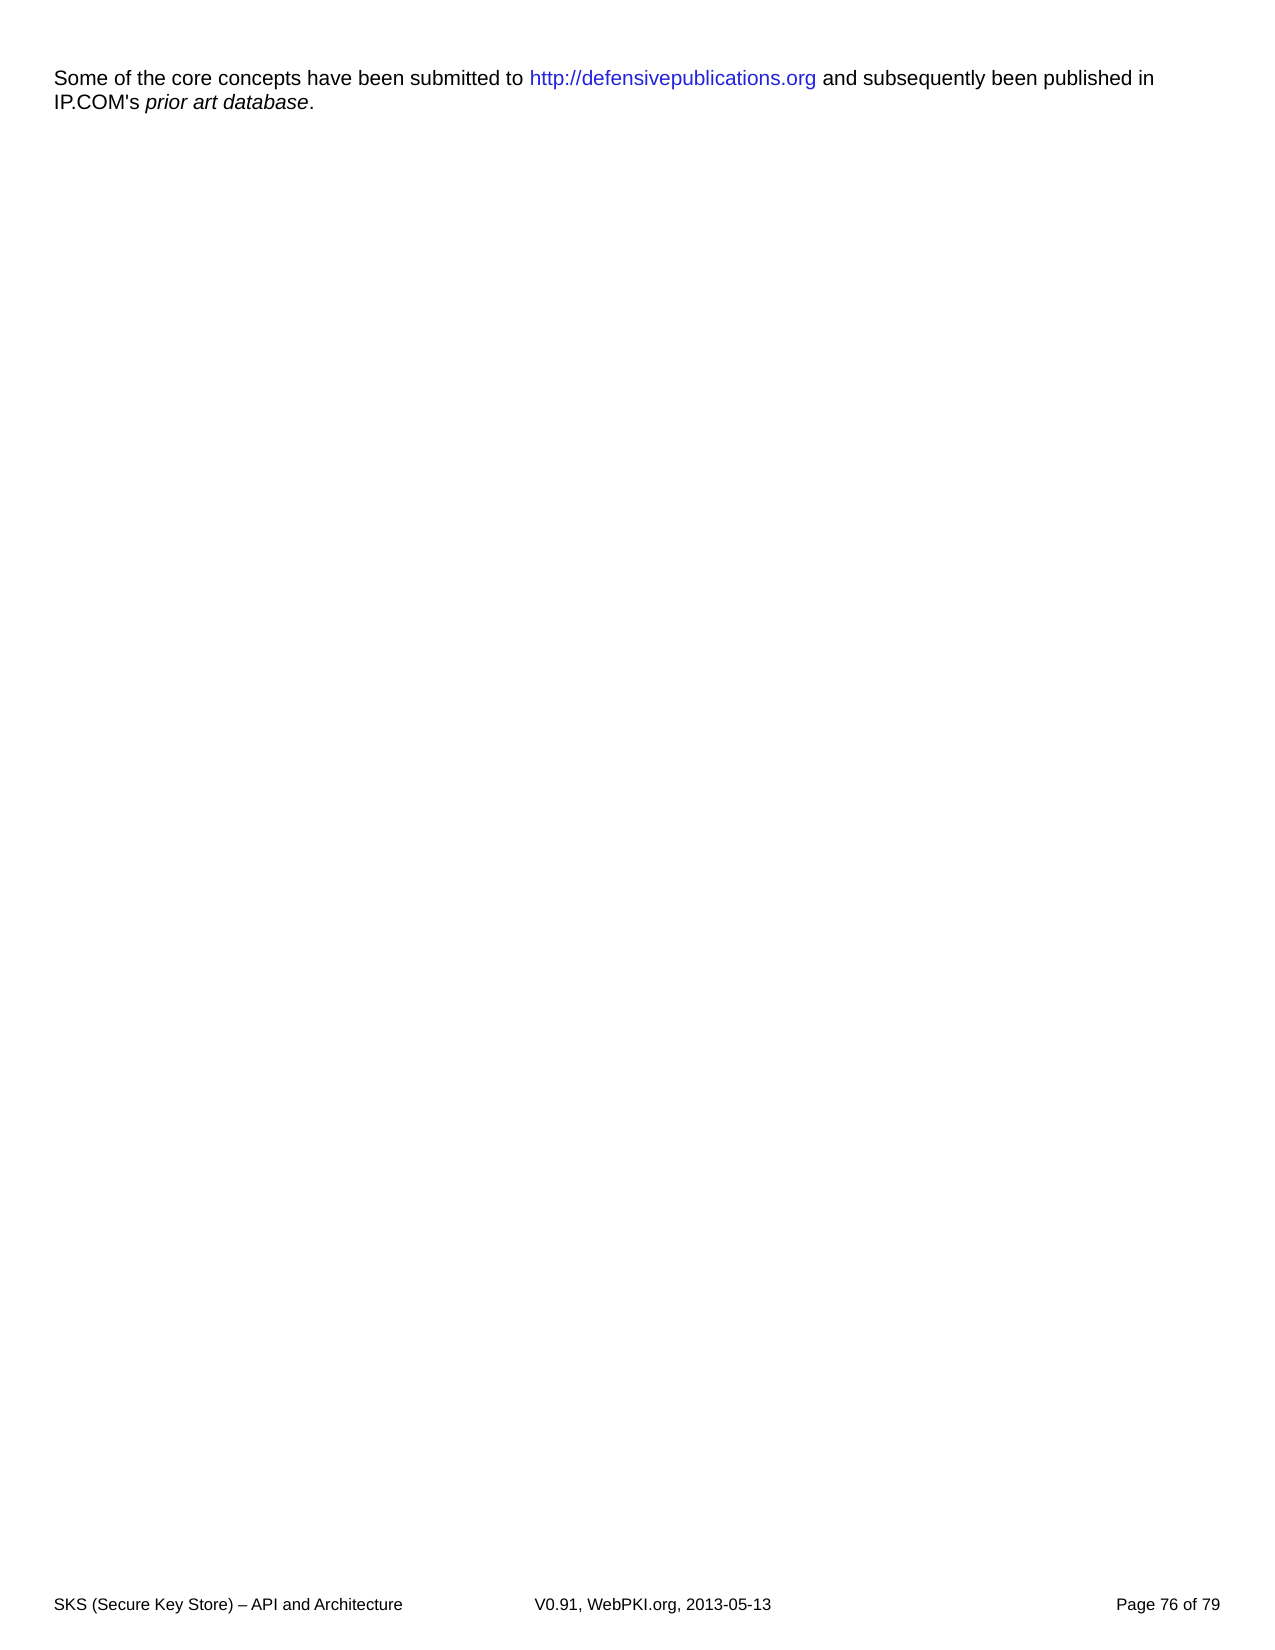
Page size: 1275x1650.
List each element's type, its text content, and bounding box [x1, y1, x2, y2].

text Some of the core concepts have been submitted to http://defensivepublications.org and subsequently been published in IP.COM's prior art database. [54, 66, 1221, 114]
